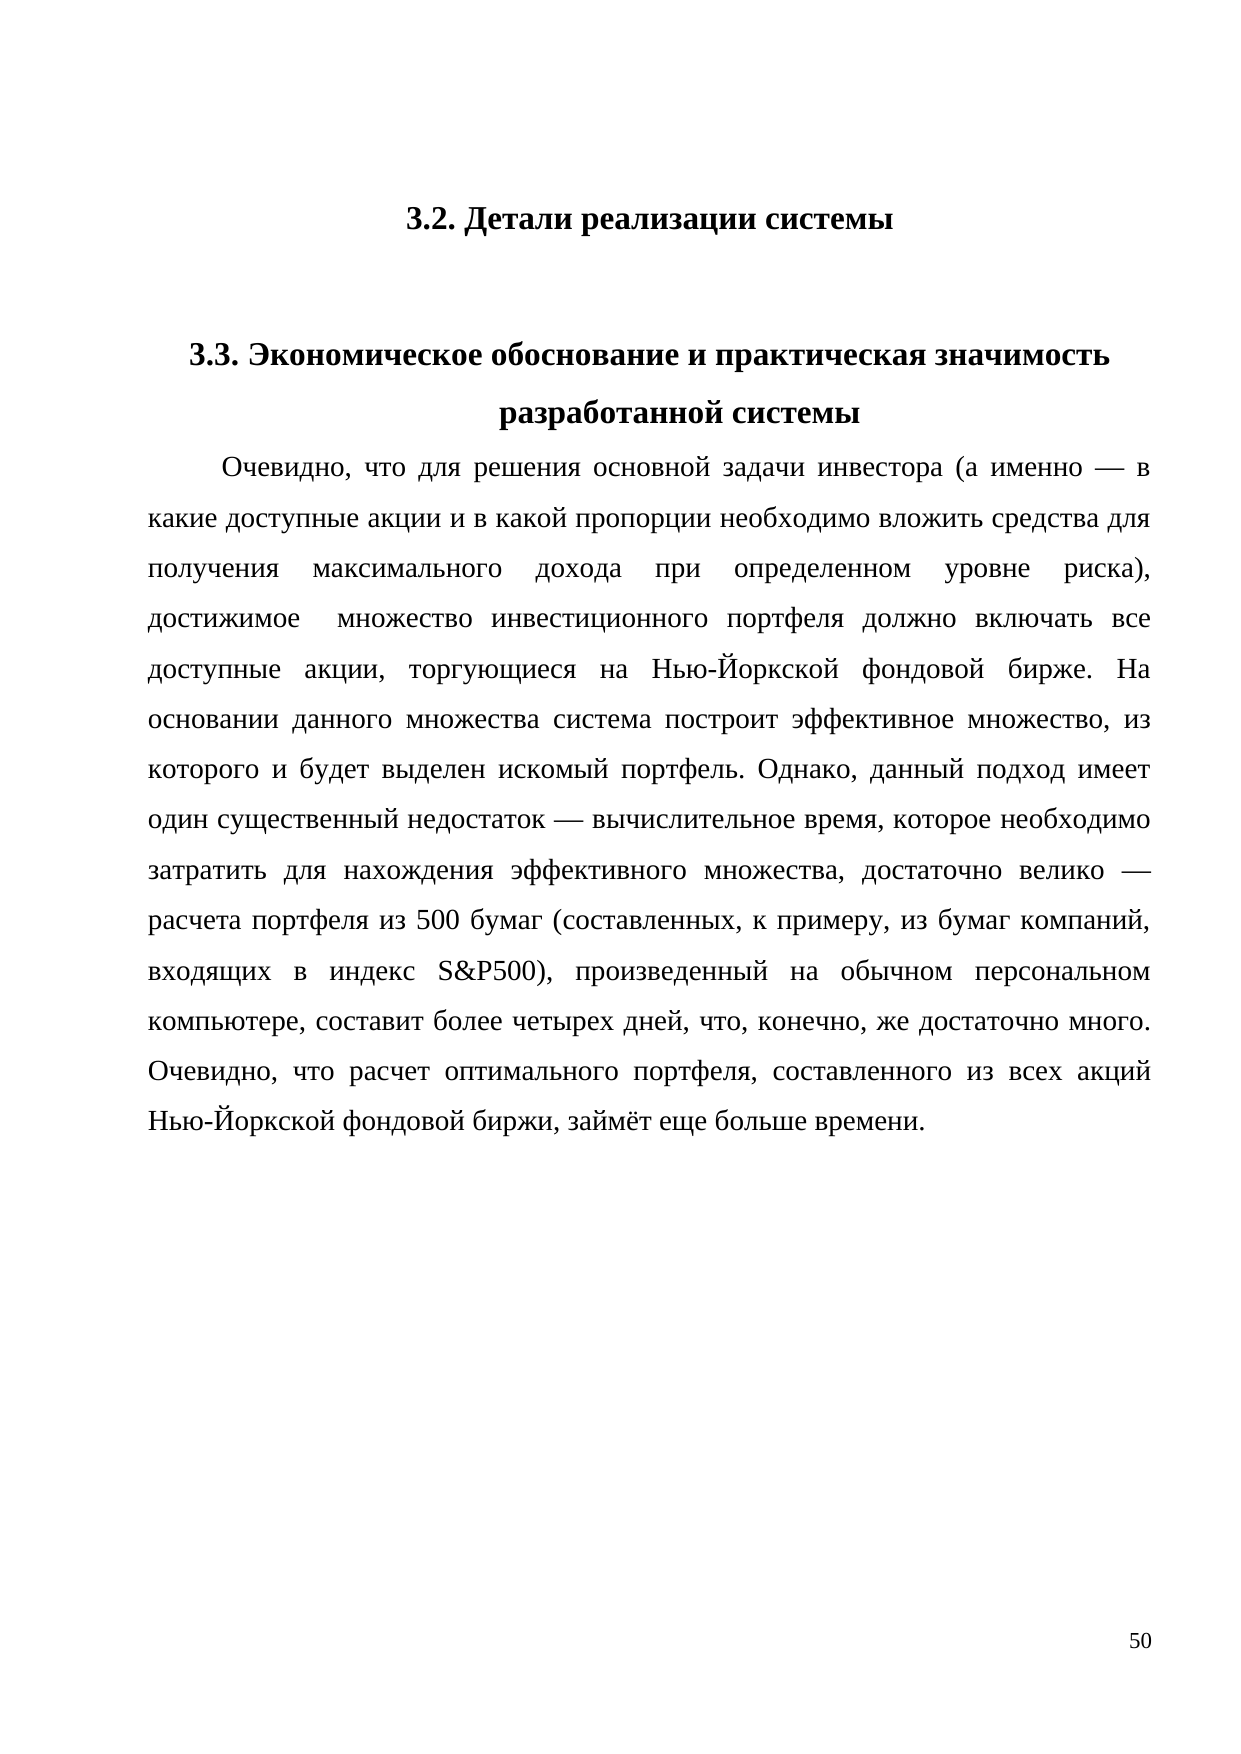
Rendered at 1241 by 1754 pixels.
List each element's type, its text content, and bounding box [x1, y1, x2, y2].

text Очевидно, что для решения основной задачи инвестора (а именно — в какие доступные акции и в какой пропорции необходимо вложить средства для получения максимального дохода при определенном уровне риска), достижимое множество инвестиционного портфеля должно включать все доступные акции, торгующиеся на Нью-Йоркской фондовой бирже. На основании данного множества система построит эффективное множество, из которого и будет выделен искомый портфель. Однако, данный подход имеет один существенный недостаток — вычислительное время, которое необходимо затратить для нахождения эффективного множества, достаточно велико — расчета портфеля из 500 бумаг (составленных, к примеру, из бумаг компаний, входящих в индекс S&P500), произведенный на обычном персональном компьютере, составит более четырех дней, что, конечно, же достаточно много. Очевидно, что расчет оптимального портфеля, составленного из всех акций Нью-Йоркской фондовой биржи, займёт еще больше времени. [148, 449, 1152, 1137]
subtitle 3.3. Экономическое обоснование и практическая значимость разработанной системы [148, 334, 1152, 430]
subtitle 3.2. Детали реализации системы [148, 198, 1152, 236]
